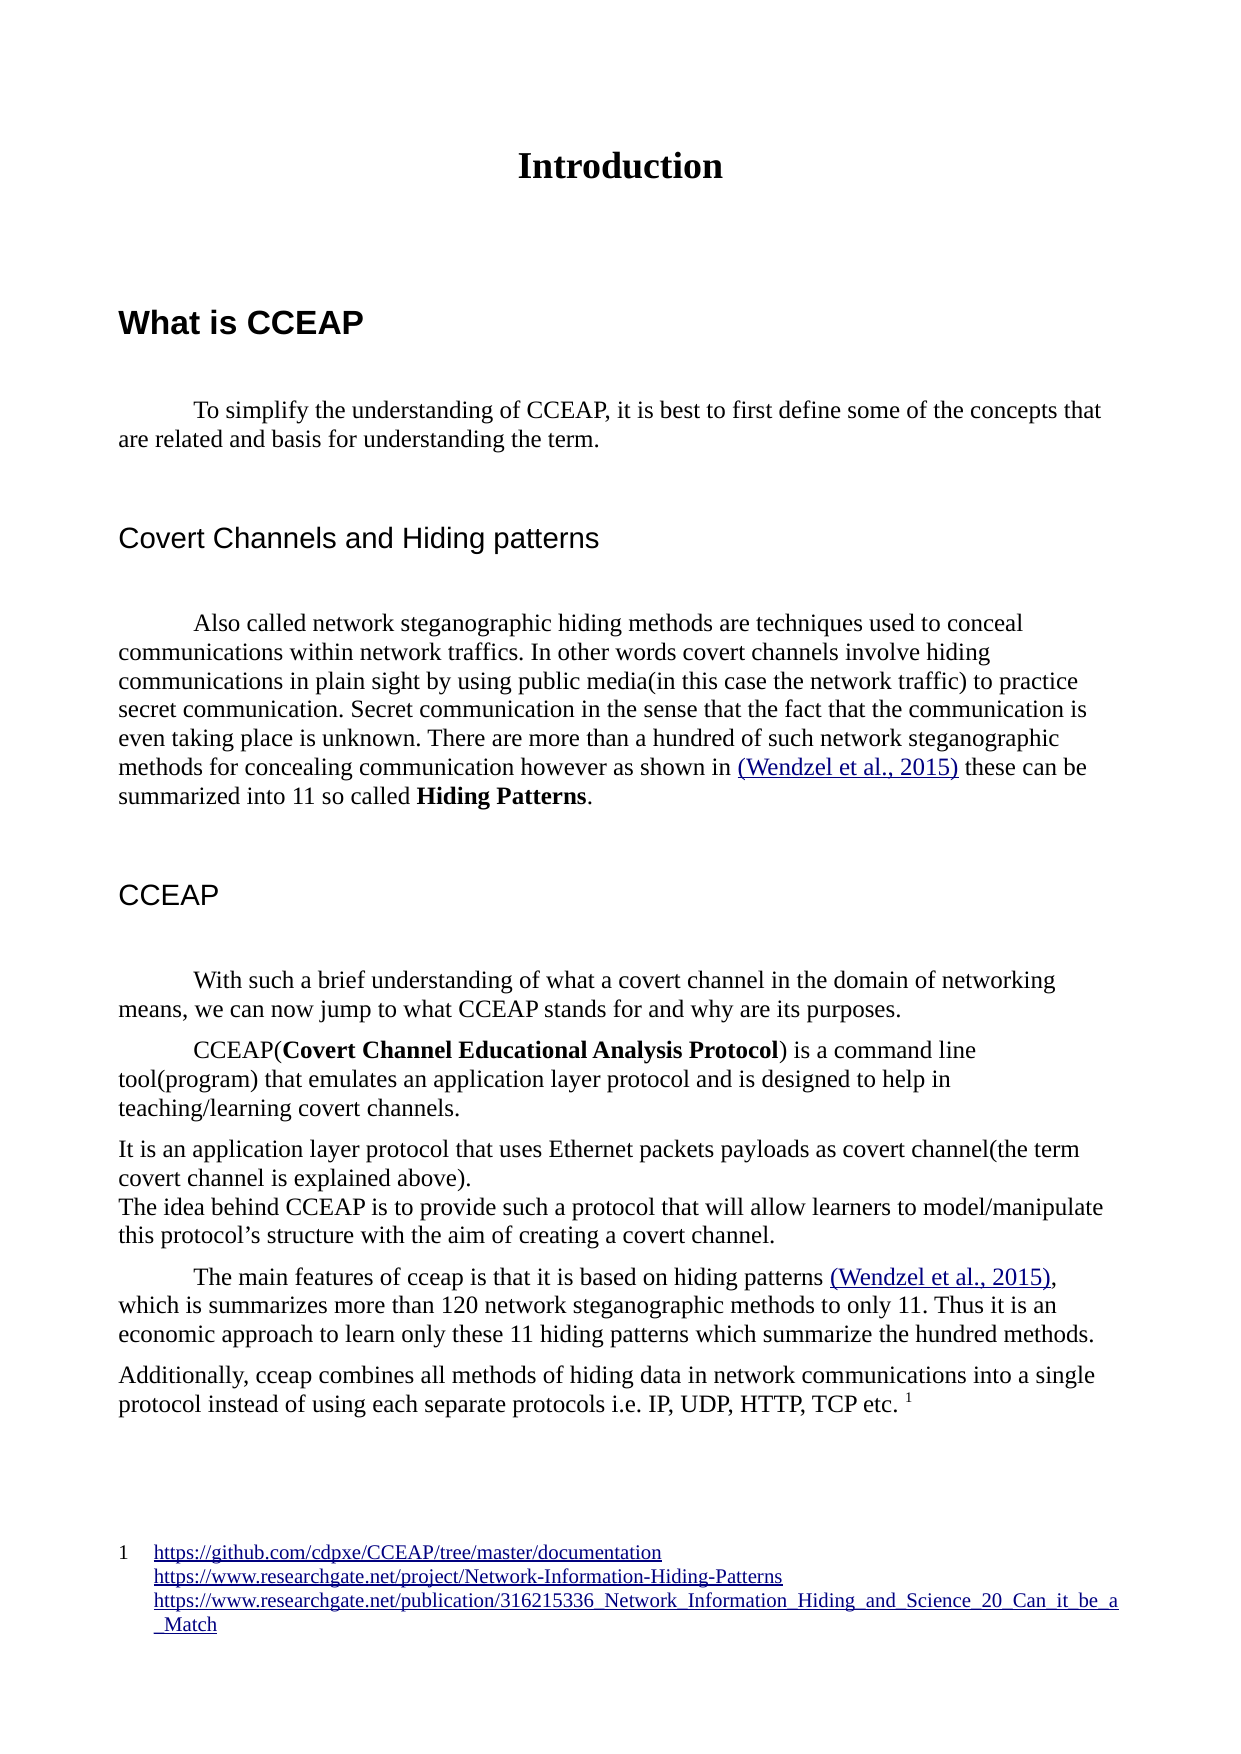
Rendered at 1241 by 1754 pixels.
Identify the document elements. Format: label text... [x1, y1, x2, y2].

text https://github.com/cdpxe/CCEAP/tree/master/documentation https://www.researchgate.net/project/Network-Information-Hiding-Patterns https://www.researchgate.net/publication/316215336_Network_Information_Hiding_and_Science_20_Can_it_be_a_Match [118, 1539, 1122, 1636]
text Also called network steganographic hiding methods are techniques used to conceal communications within network traffics. In other words covert channels involve hiding communications in plain sight by using public media(in this case the network traffic) to practice secret communication. Secret communication in the sense that the fact that the communication is even taking place is unknown. There are more than a hundred of such network steganographic methods for concealing communication however as shown in (Wendzel et al., 2015) these can be summarized into 11 so called Hiding Patterns. [118, 608, 1122, 809]
text Additionally, cceap combines all methods of hiding data in network communications into a single protocol instead of using each separate protocols i.e. IP, UDP, HTTP, TCP etc. [118, 1360, 1122, 1418]
subtitle What is CCEAP [118, 303, 1122, 341]
text CCEAP(Covert Channel Educational Analysis Protocol) is a command line tool(program) that emulates an application layer protocol and is designed to help in teaching/learning covert channels. [118, 1035, 1122, 1122]
subtitle Covert Channels and Hiding patterns [118, 521, 1122, 554]
text To simplify the understanding of CCEAP, it is best to first define some of the concepts that are related and basis for understanding the term. [118, 395, 1122, 452]
text It is an application layer protocol that uses Ethernet packets payloads as covert channel(the term covert channel is explained above). The idea behind CCEAP is to provide such a protocol that will allow learners to model/manipulate this protocol’s structure with the aim of creating a covert channel. [118, 1134, 1122, 1249]
text With such a brief understanding of what a covert channel in the domain of networking means, we can now jump to what CCEAP stands for and why are its purposes. [118, 965, 1122, 1023]
text The main features of cceap is that it is based on hiding patterns (Wendzel et al., 2015), which is summarizes more than 120 network steganographic methods to only 11. Thus it is an economic approach to learn only these 11 hiding patterns which summarize the hundred methods. [118, 1262, 1122, 1348]
subtitle Introduction [118, 143, 1122, 187]
subtitle CCEAP [118, 878, 1122, 912]
